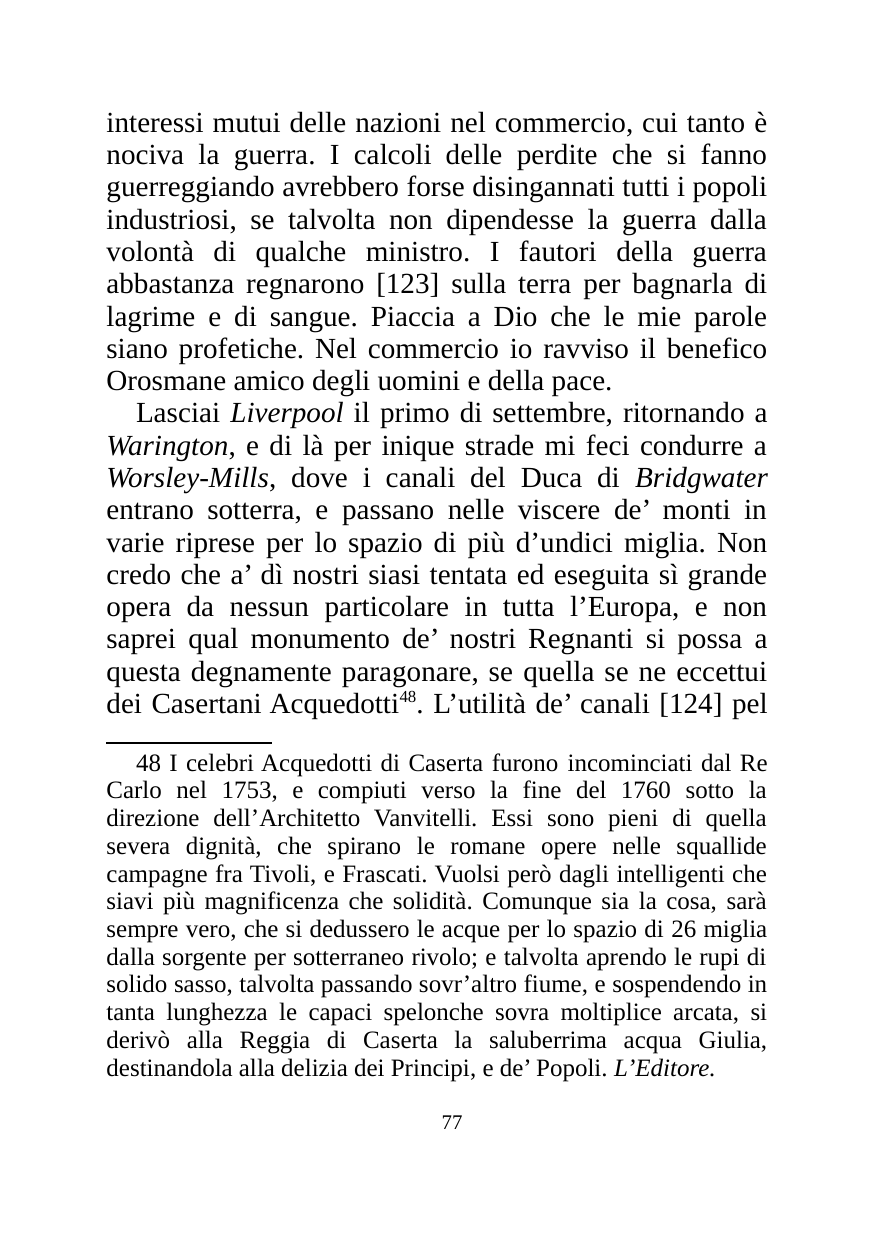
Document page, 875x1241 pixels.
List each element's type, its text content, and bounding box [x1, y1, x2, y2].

text interessi mutui delle nazioni nel commercio, cui tanto è nociva la guerra. I calcoli delle perdite che si fanno guerreggiando avrebbero forse disingannati tutti i popoli industriosi, se talvolta non dipendesse la guerra dalla volontà di qualche ministro. I fautori della guerra abbastanza regnarono [123] sulla terra per bagnarla di lagrime e di sangue. Piaccia a Dio che le mie parole siano profetiche. Nel commercio io ravviso il benefico Orosmane amico degli uomini e della pace. [106, 106, 768, 397]
text I celebri Acquedotti di Caserta furono incominciati dal Re Carlo nel 1753, e compiuti verso la fine del 1760 sotto la direzione dell’Architetto Vanvitelli. Essi sono pieni di quella severa dignità, che spirano le romane opere nelle squallide campagne fra Tivoli, e Frascati. Vuolsi però dagli intelligenti che siavi più magnificenza che solidità. Comunque sia la cosa, sarà sempre vero, che si dedussero le acque per lo spazio di 26 miglia dalla sorgente per sotterraneo rivolo; e talvolta aprendo le rupi di solido sasso, talvolta passando sovr’altro fiume, e sospendendo in tanta lunghezza le capaci spelonche sovra moltiplice arcata, si derivò alla Reggia di Caserta la saluberrima acqua Giulia, destinandola alla delizia dei Principi, e de’ Popoli. L’Editore. [106, 749, 768, 1081]
text Lasciai Liverpool il primo di settembre, ritornando a Warington, e di là per inique strade mi feci condurre a Worsley-Mills, dove i canali del Duca di Bridgwater entrano sotterra, e passano nelle viscere de’ monti in varie riprese per lo spazio di più d’undici miglia. Non credo che a’ dì nostri siasi tentata ed eseguita sì grande opera da nessun particolare in tutta l’Europa, e non saprei qual monumento de’ nostri Regnanti si possa a questa degnamente paragonare, se quella se ne eccettui dei Casertani Acquedotti. L’utilità de’ canali [124] pel [106, 397, 768, 720]
